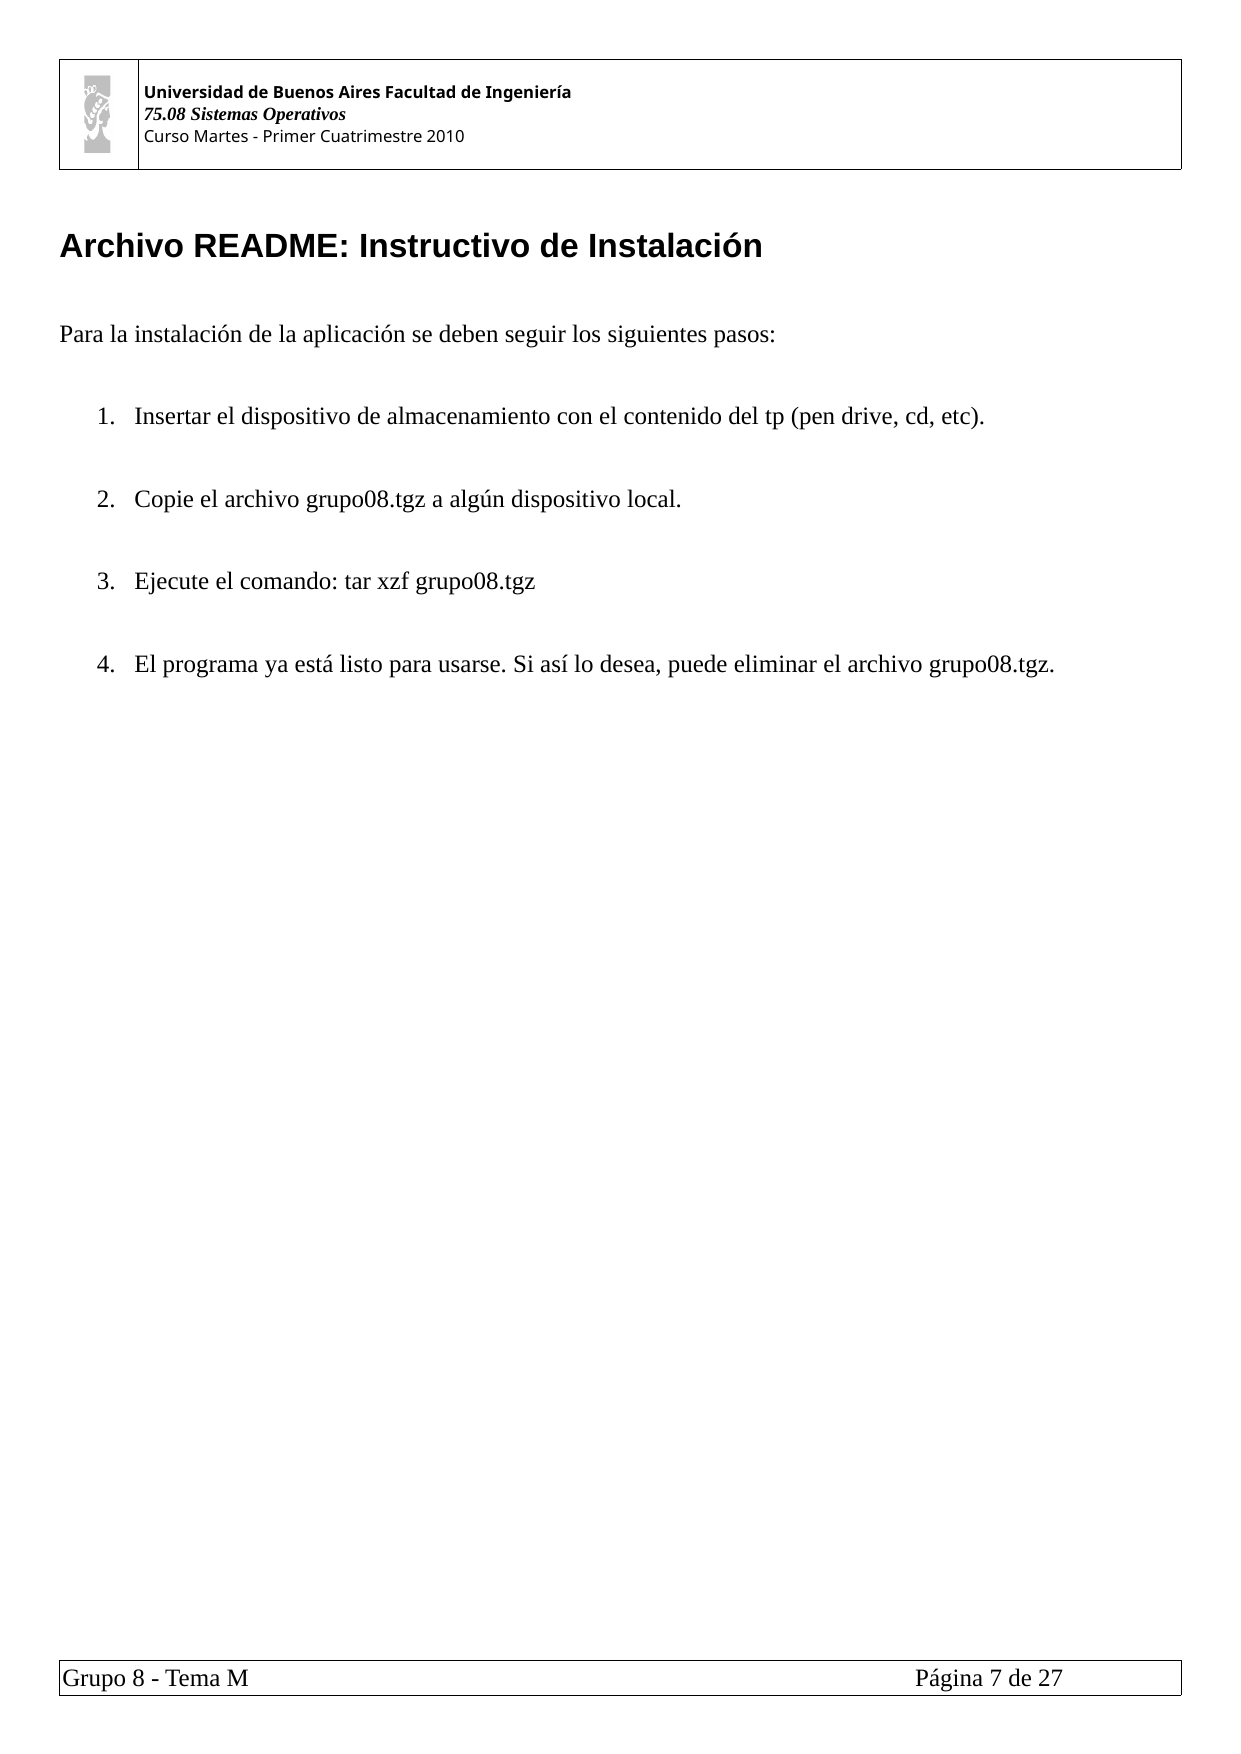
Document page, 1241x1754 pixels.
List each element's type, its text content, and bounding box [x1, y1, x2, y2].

list Insertar el dispositivo de almacenamiento con el contenido del tp (pen drive, cd, etc). [97, 401, 1181, 430]
list Copie el archivo grupo08.tgz a algún dispositivo local. [97, 484, 1181, 512]
list Ejecute el comando: tar xzf grupo08.tgz [97, 566, 1181, 595]
picture [83, 73, 114, 155]
list El programa ya está listo para usarse. Si así lo desea, puede eliminar el archivo grupo08.tgz. [97, 649, 1181, 677]
text Para la instalación de la aplicación se deben seguir los siguientes pasos: [59, 319, 1181, 347]
subtitle Archivo README: Instructivo de Instalación [59, 226, 1181, 265]
